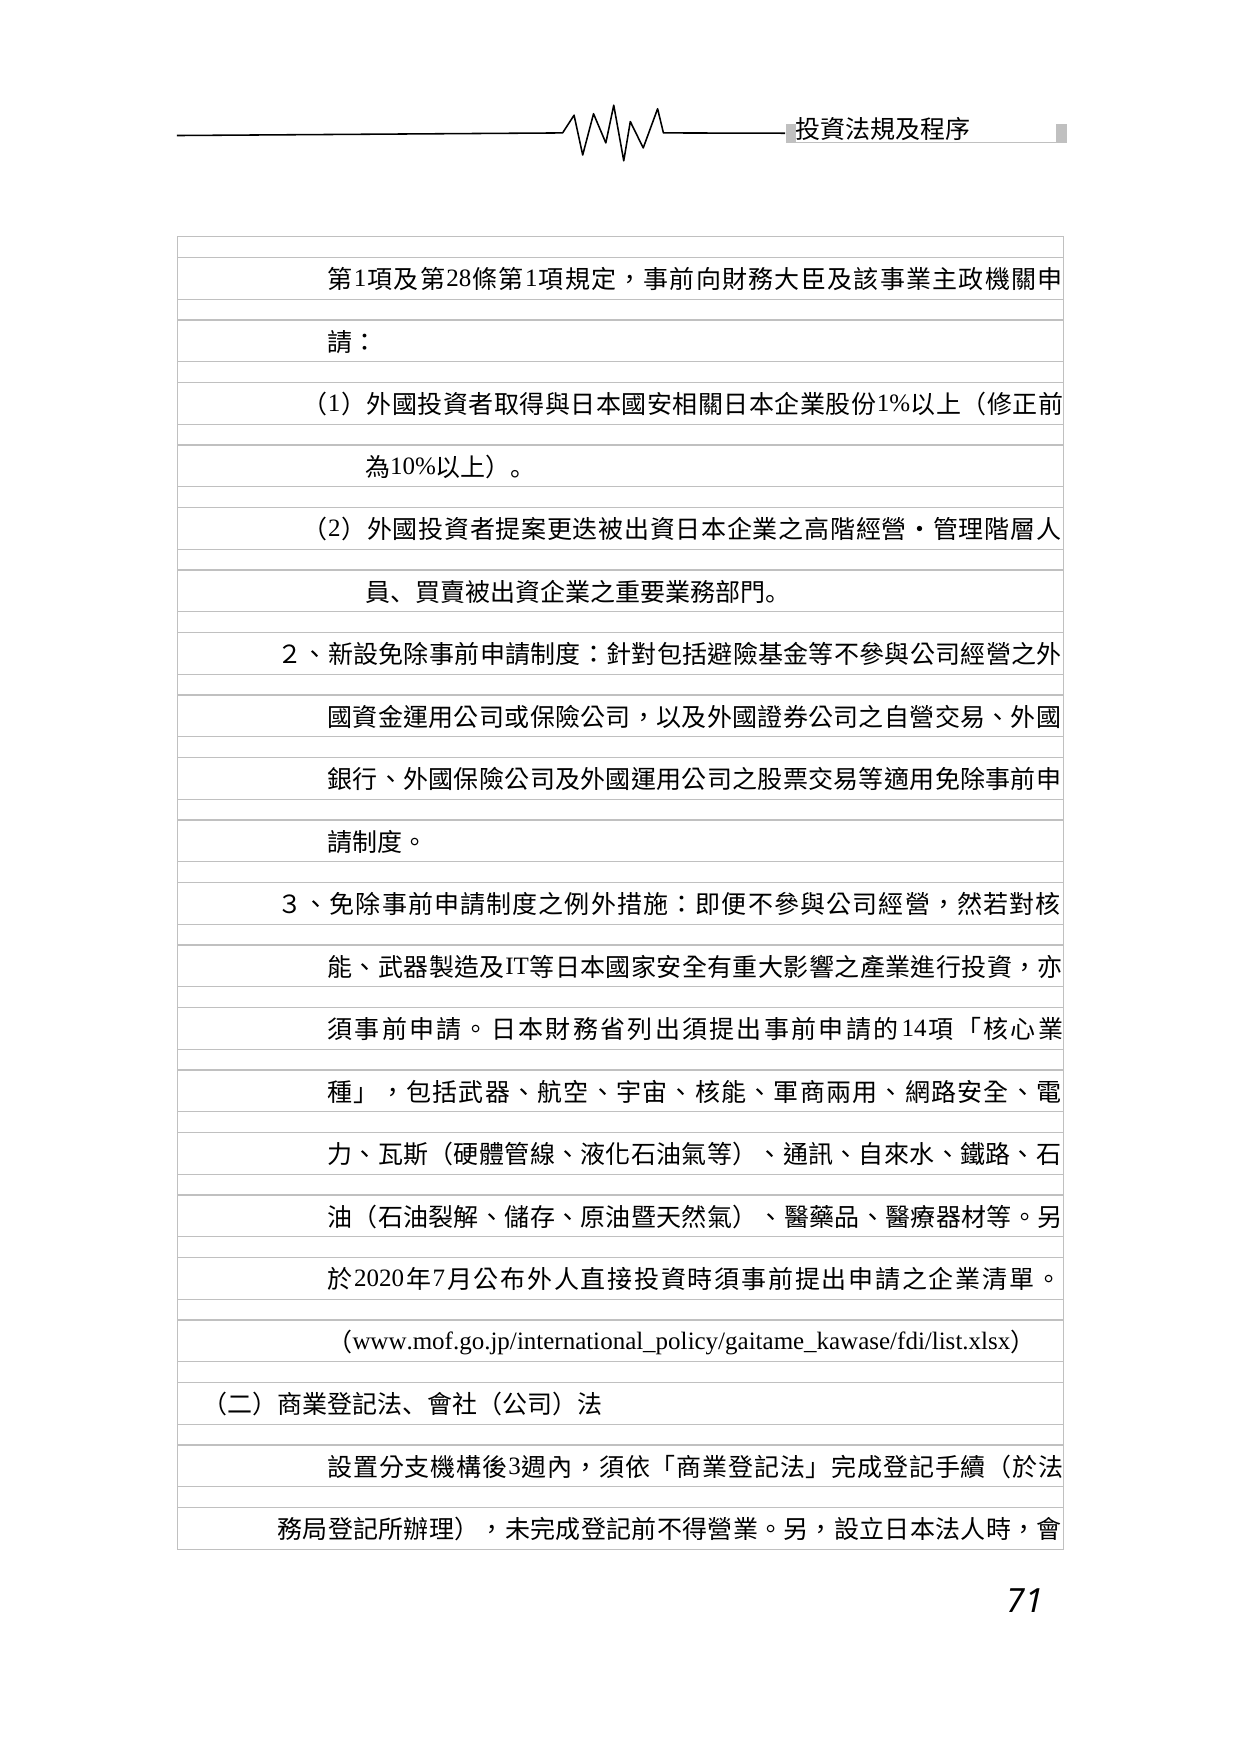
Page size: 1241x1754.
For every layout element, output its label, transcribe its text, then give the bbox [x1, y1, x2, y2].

text 請制度。 [277, 821, 1063, 861]
text 務局登記所辦理），未完成登記前不得營業。另，設立日本法人時，會 [277, 1508, 1063, 1549]
text ２、新設免除事前申請制度：針對包括避險基金等不參與公司經營之外 [277, 633, 1063, 674]
text 為10%以上）。 [302, 446, 1063, 486]
text [277, 1425, 1063, 1444]
text [277, 800, 1063, 819]
text （2）外國投資者提案更迭被出資日本企業之高階經營‧管理階層人 [302, 508, 1063, 549]
text [277, 1237, 1063, 1257]
text [277, 300, 1063, 319]
text 須事前申請。日本財務省列出須提出事前申請的14項「核心業 [277, 1008, 1063, 1049]
text [302, 425, 1063, 444]
text [277, 237, 1063, 257]
text [277, 1112, 1063, 1132]
text 設置分支機構後3週內，須依「商業登記法」完成登記手續（於法 [277, 1446, 1063, 1486]
text 油（石油裂解、儲存、原油暨天然氣）、醫藥品、醫療器材等。另 [277, 1196, 1063, 1236]
text [302, 550, 1063, 569]
text [277, 862, 1063, 882]
text [202, 1362, 1063, 1382]
text [277, 987, 1063, 1007]
text ３、免除事前申請制度之例外措施：即便不參與公司經營，然若對核 [277, 883, 1063, 924]
text （二）商業登記法、會社（公司）法 [202, 1383, 1063, 1424]
text 請： [277, 321, 1063, 361]
text 員、買賣被出資企業之重要業務部門。 [302, 571, 1063, 611]
text [277, 675, 1063, 694]
text 銀行、外國保險公司及外國運用公司之股票交易等適用免除事前申 [277, 758, 1063, 799]
text [277, 1175, 1063, 1194]
text [277, 1050, 1063, 1069]
text 於2020年7月公布外人直接投資時須事前提出申請之企業清單。 [277, 1258, 1063, 1299]
text （www.mof.go.jp/international_policy/gaitame_kawase/fdi/list.xlsx） [277, 1321, 1063, 1361]
text 能、武器製造及IT等日本國家安全有重大影響之產業進行投資，亦 [277, 946, 1063, 986]
text 國資金運用公司或保險公司，以及外國證券公司之自營交易、外國 [277, 696, 1063, 736]
text （1）外國投資者取得與日本國安相關日本企業股份1%以上（修正前 [302, 383, 1063, 424]
text [277, 1487, 1063, 1507]
text [277, 925, 1063, 944]
text 第1項及第28條第1項規定，事前向財務大臣及該事業主政機關申 [277, 258, 1063, 299]
text [277, 737, 1063, 757]
text 種」，包括武器、航空、宇宙、核能、軍商兩用、網路安全、電 [277, 1071, 1063, 1111]
text [277, 1300, 1063, 1319]
text [277, 612, 1063, 632]
text [302, 487, 1063, 507]
text [302, 362, 1063, 382]
text 力、瓦斯（硬體管線、液化石油氣等）、通訊、自來水、鐵路、石 [277, 1133, 1063, 1174]
